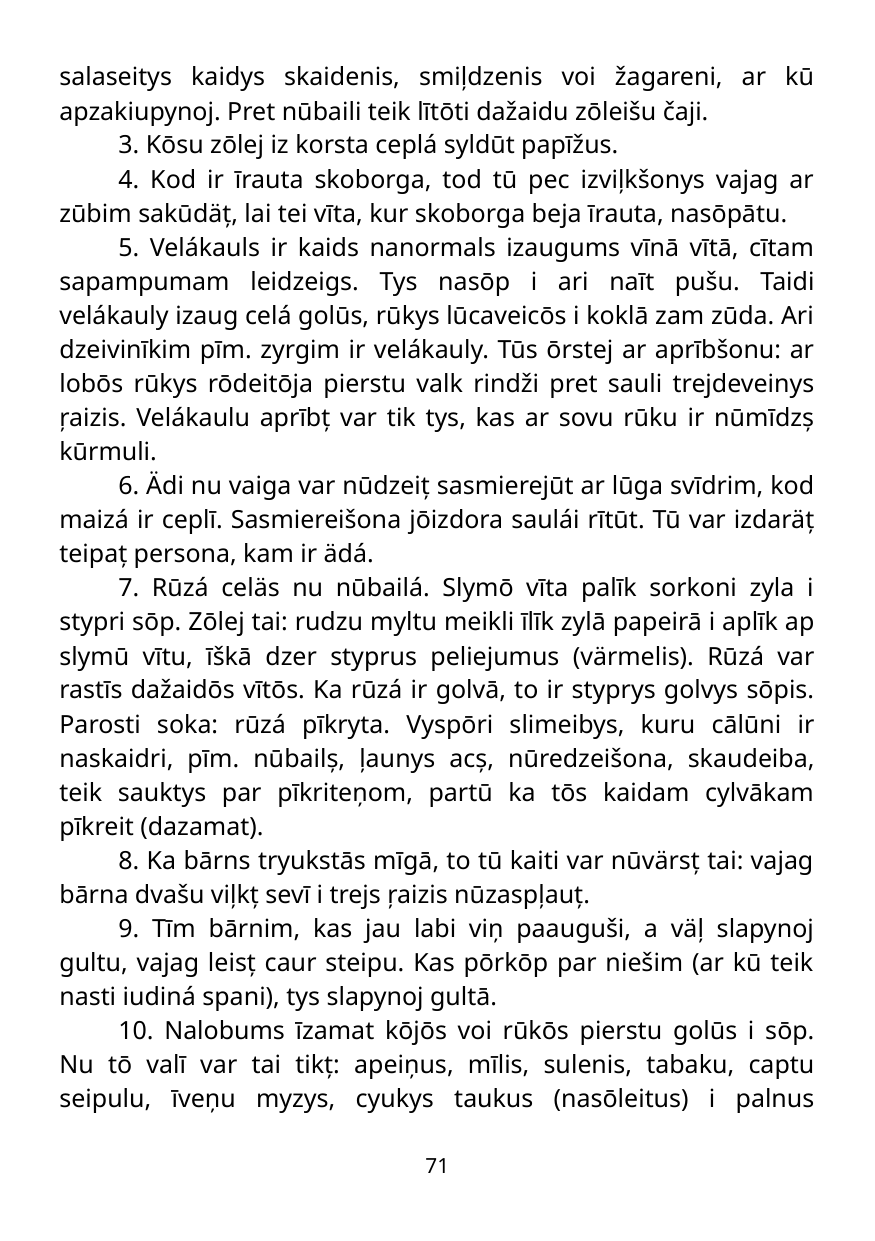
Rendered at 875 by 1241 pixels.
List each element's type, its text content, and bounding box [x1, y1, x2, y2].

text 3. Kōsu zōlej iz korsta ceplá syldūt papīžus. [59, 127, 815, 161]
text 6. Ädi nu vaiga var nūdzeiț sasmierejūt ar lūga svīdrim, kod maizá ir ceplī. Sasmiereišona jōizdora saulái rītūt. Tū var izdaräț teipaț persona, kam ir ädá. [59, 468, 815, 570]
text 10. Nalobums īzamat kōjōs voi rūkōs pierstu golūs i sōp. Nu tō valī var tai tikț: apeiņus, mīlis, sulenis, tabaku, captu seipulu, īveņu myzys, cyukys taukus (nasōleitus) i palnus [59, 1013, 815, 1115]
text 8. Ka bārns tryukstās mīgā, to tū kaiti var nūvärsț tai: vajag bārna dvašu viļkț sevī i trejs ŗaizis nūzaspļauț. [59, 842, 815, 911]
text 7. Rūzá celäs nu nūbailá. Slymō vīta palīk sorkoni zyla i stypri sōp. Zōlej tai: rudzu myltu meikli īlīk zylā papeirā i aplīk ap slymū vītu, īškā dzer styprus peliejumus (värmelis). Rūzá var rastīs dažaidōs vītōs. Ka rūzá ir golvā, to ir styprys golvys sōpis. Parosti soka: rūzá pīkryta. Vyspōri slimeibys, kuru cālūni ir naskaidri, pīm. nūbailș, ļaunys acș, nūredzeišona, skaudeiba, teik sauktys par pīkriteņom, partū ka tōs kaidam cylvākam pīkreit (dazamat). [59, 570, 815, 842]
text 5. Velákauls ir kaids nanormals izaugums vīnā vītā, cītam sapampumam leidzeigs. Tys nasōp i ari naīt pušu. Taidi velákauly izaug celá golūs, rūkys lūcaveicōs i koklā zam zūda. Ari dzeivinīkim pīm. zyrgim ir velákauly. Tūs ōrstej ar aprībšonu: ar lobōs rūkys rōdeitōja pierstu valk rindži pret sauli trejdeveinys ŗaizis. Velákaulu aprībț var tik tys, kas ar sovu rūku ir nūmīdzș kūrmuli. [59, 229, 815, 468]
text 4. Kod ir īrauta skoborga, tod tū pec izviļkšonys vajag ar zūbim sakūdäț, lai tei vīta, kur skoborga beja īrauta, nasōpātu. [59, 161, 815, 229]
text salaseitys kaidys skaidenis, smiļdzenis voi žagareni, ar kū apzakiupynoj. Pret nūbaili teik lītōti dažaidu zōleišu čaji. [59, 59, 815, 127]
text 9. Tīm bārnim, kas jau labi viņ paauguši, a väļ slapynoj gultu, vajag leisț caur steipu. Kas pōrkōp par niešim (ar kū teik nasti iudiná spani), tys slapynoj gultā. [59, 911, 815, 1013]
